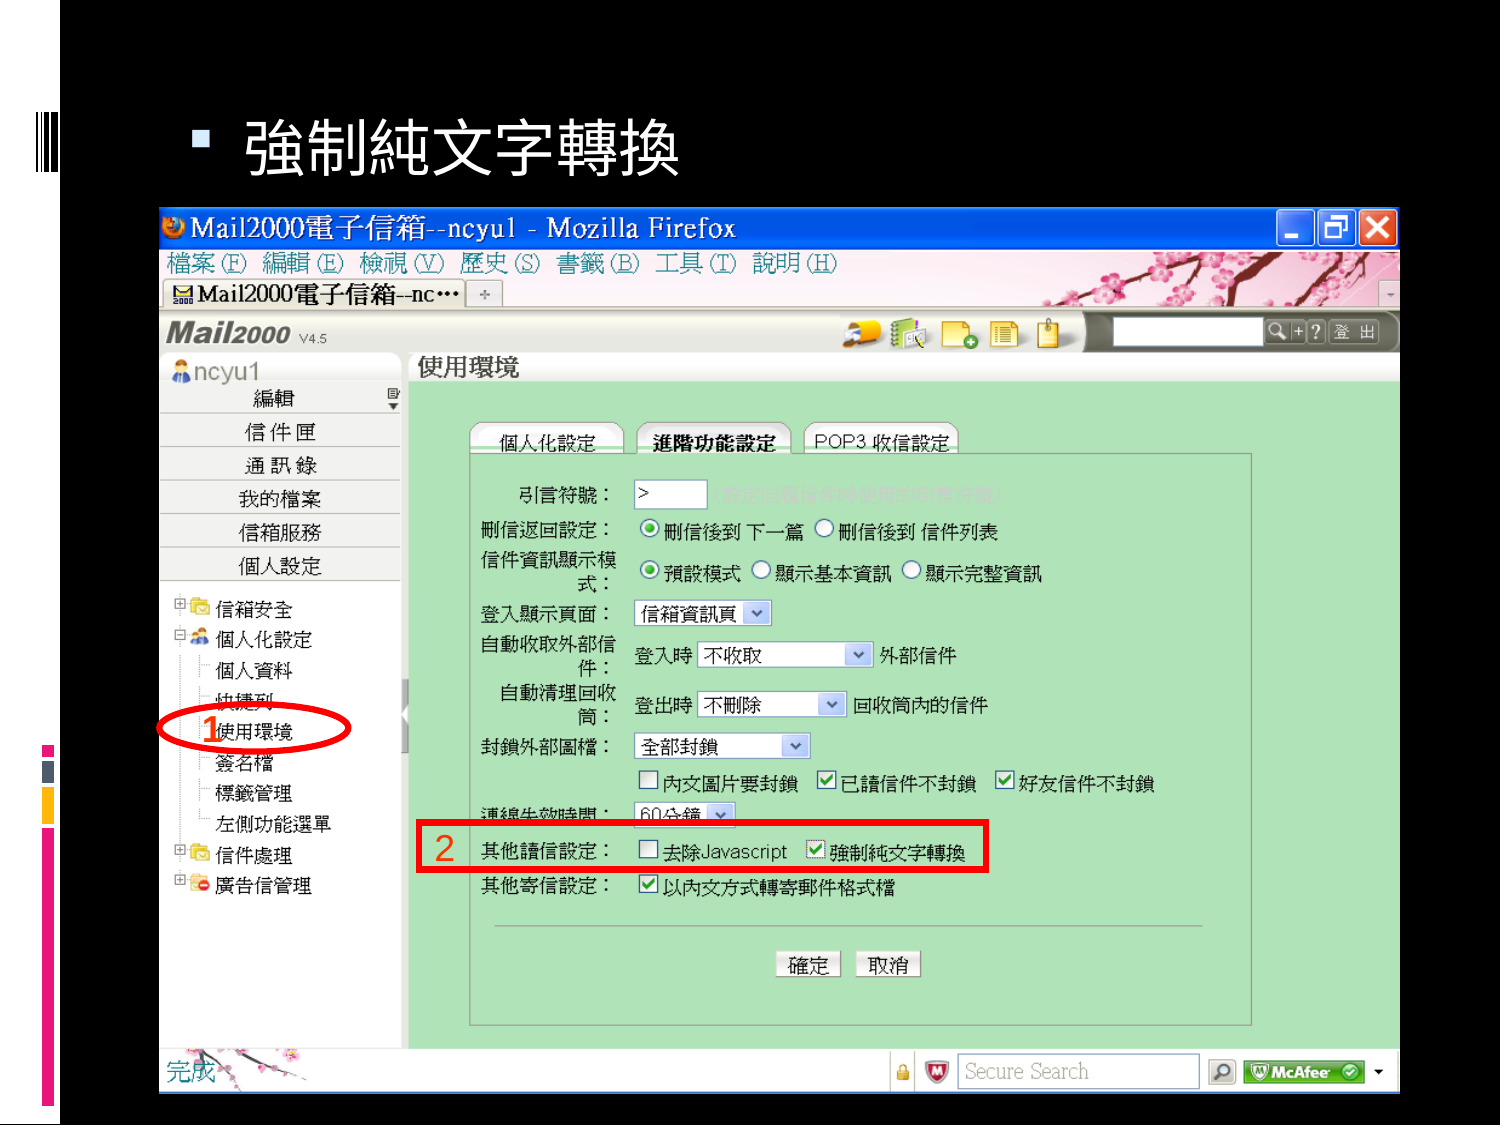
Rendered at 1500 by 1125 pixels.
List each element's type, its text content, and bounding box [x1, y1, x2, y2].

text_box 1 [159, 704, 349, 752]
list 強制純文字轉換 [150, 101, 1426, 1043]
text_box 2 [419, 822, 986, 870]
picture [159, 208, 1400, 1094]
